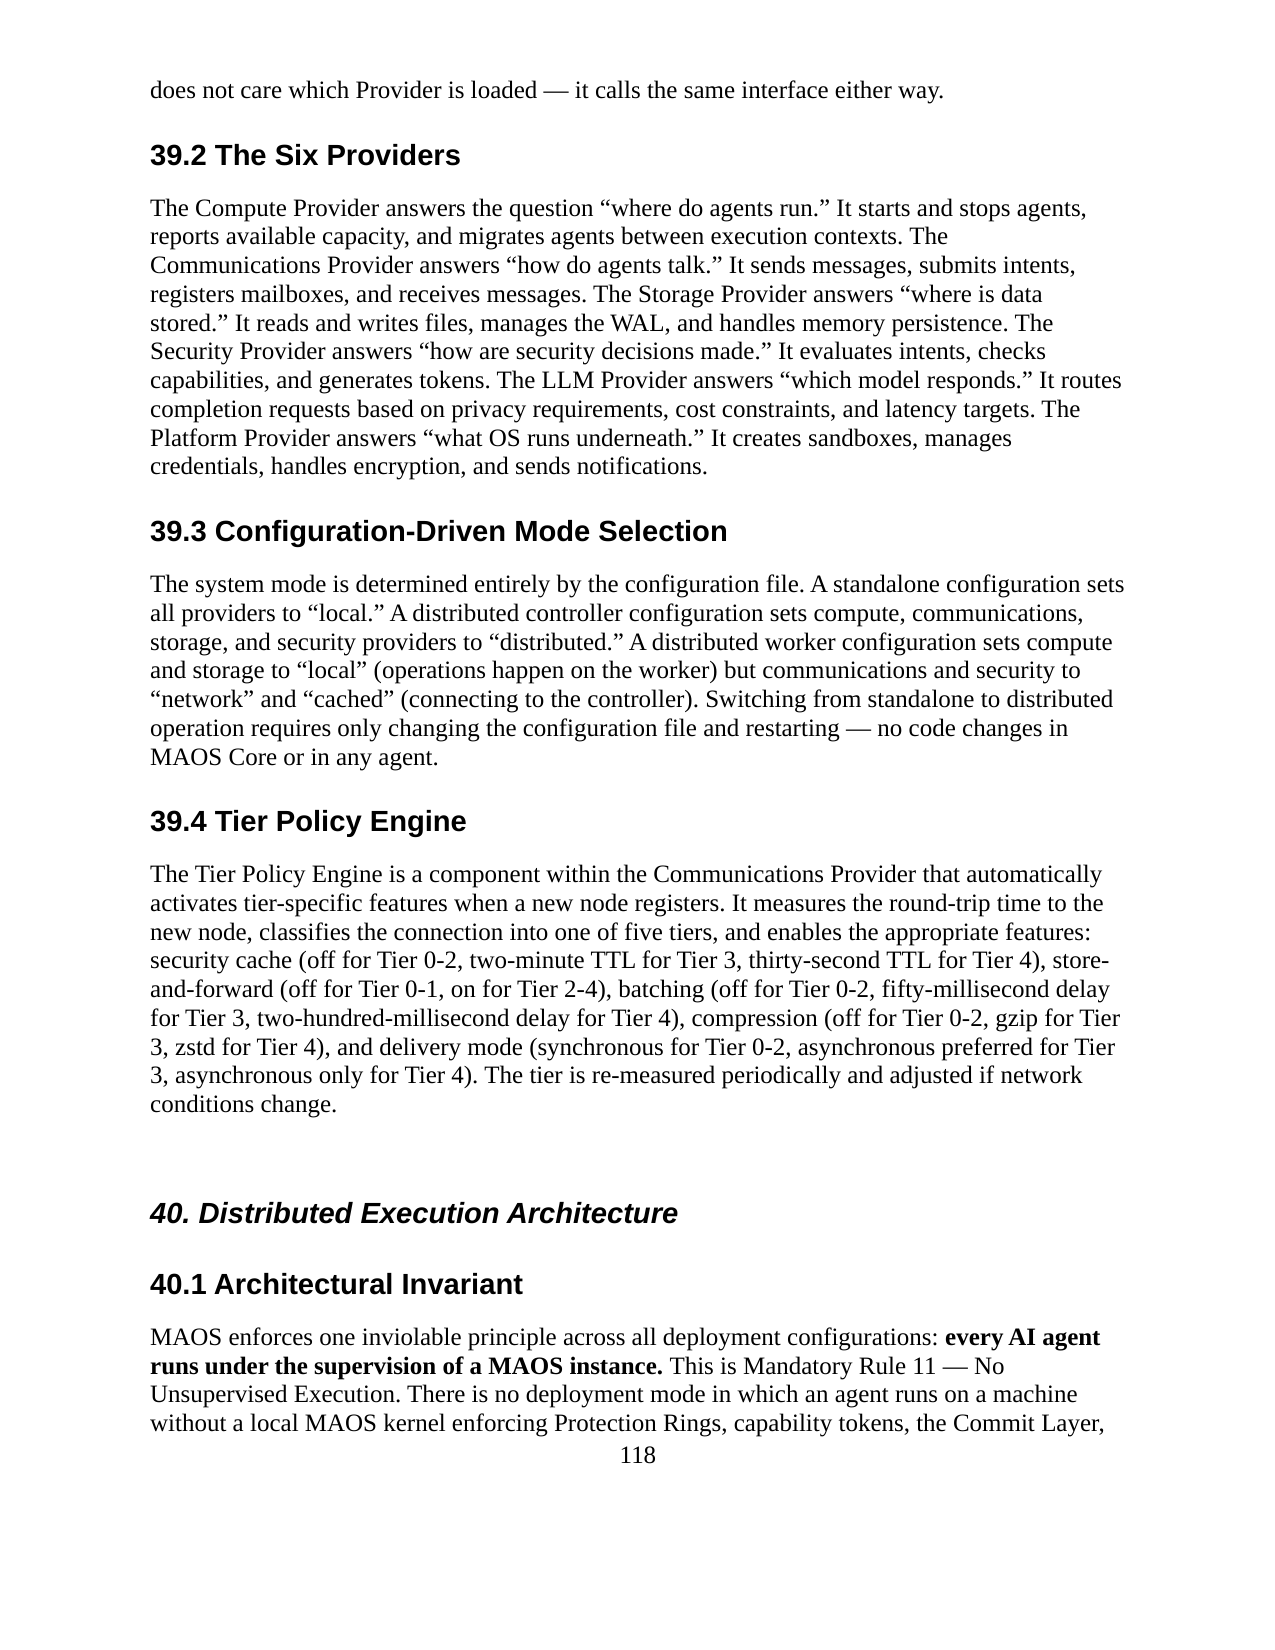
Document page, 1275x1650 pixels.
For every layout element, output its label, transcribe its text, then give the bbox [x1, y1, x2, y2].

subtitle 39.3 Configuration-Driven Mode Selection [150, 514, 1125, 548]
subtitle 40. Distributed Execution Architecture [150, 1196, 1125, 1229]
text The system mode is determined entirely by the configuration file. A standalone configuration sets all providers to “local.” A distributed controller configuration sets compute, communications, storage, and security providers to “distributed.” A distributed worker configuration sets compute and storage to “local” (operations happen on the worker) but communications and security to “network” and “cached” (connecting to the controller). Switching from standalone to distributed operation requires only changing the configuration file and restarting — no code changes in MAOS Core or in any agent. [150, 569, 1125, 770]
text The Compute Provider answers the question “where do agents run.” It starts and stops agents, reports available capacity, and migrates agents between execution contexts. The Communications Provider answers “how do agents talk.” It sends messages, submits intents, registers mailboxes, and receives messages. The Storage Provider answers “where is data stored.” It reads and writes files, manages the WAL, and handles memory persistence. The Security Provider answers “how are security decisions made.” It evaluates intents, checks capabilities, and generates tokens. The LLM Provider answers “which model responds.” It routes completion requests based on privacy requirements, cost constraints, and latency targets. The Platform Provider answers “what OS runs underneath.” It creates sandboxes, manages credentials, handles encryption, and sends notifications. [150, 193, 1125, 480]
text The Tier Policy Engine is a component within the Communications Provider that automatically activates tier-specific features when a new node registers. It measures the round-trip time to the new node, classifies the connection into one of five tiers, and enables the appropriate features: security cache (off for Tier 0-2, two-minute TTL for Tier 3, thirty-second TTL for Tier 4), store-and-forward (off for Tier 0-1, on for Tier 2-4), batching (off for Tier 0-2, fifty-millisecond delay for Tier 3, two-hundred-millisecond delay for Tier 4), compression (off for Tier 0-2, gzip for Tier 3, zstd for Tier 4), and delivery mode (synchronous for Tier 0-2, asynchronous preferred for Tier 3, asynchronous only for Tier 4). The tier is re-measured periodically and adjusted if network conditions change. [150, 859, 1125, 1118]
text MAOS enforces one inviolable principle across all deployment configurations: every AI agent runs under the supervision of a MAOS instance. This is Mandatory Rule 11 — No Unsupervised Execution. There is no deployment mode in which an agent runs on a machine without a local MAOS kernel enforcing Protection Rings, capability tokens, the Commit Layer, [150, 1322, 1125, 1437]
subtitle 39.4 Tier Policy Engine [150, 804, 1125, 838]
subtitle 40.1 Architectural Invariant [150, 1267, 1125, 1301]
subtitle 39.2 The Six Providers [150, 138, 1125, 171]
text does not care which Provider is loaded — it calls the same interface either way. [150, 75, 1125, 104]
